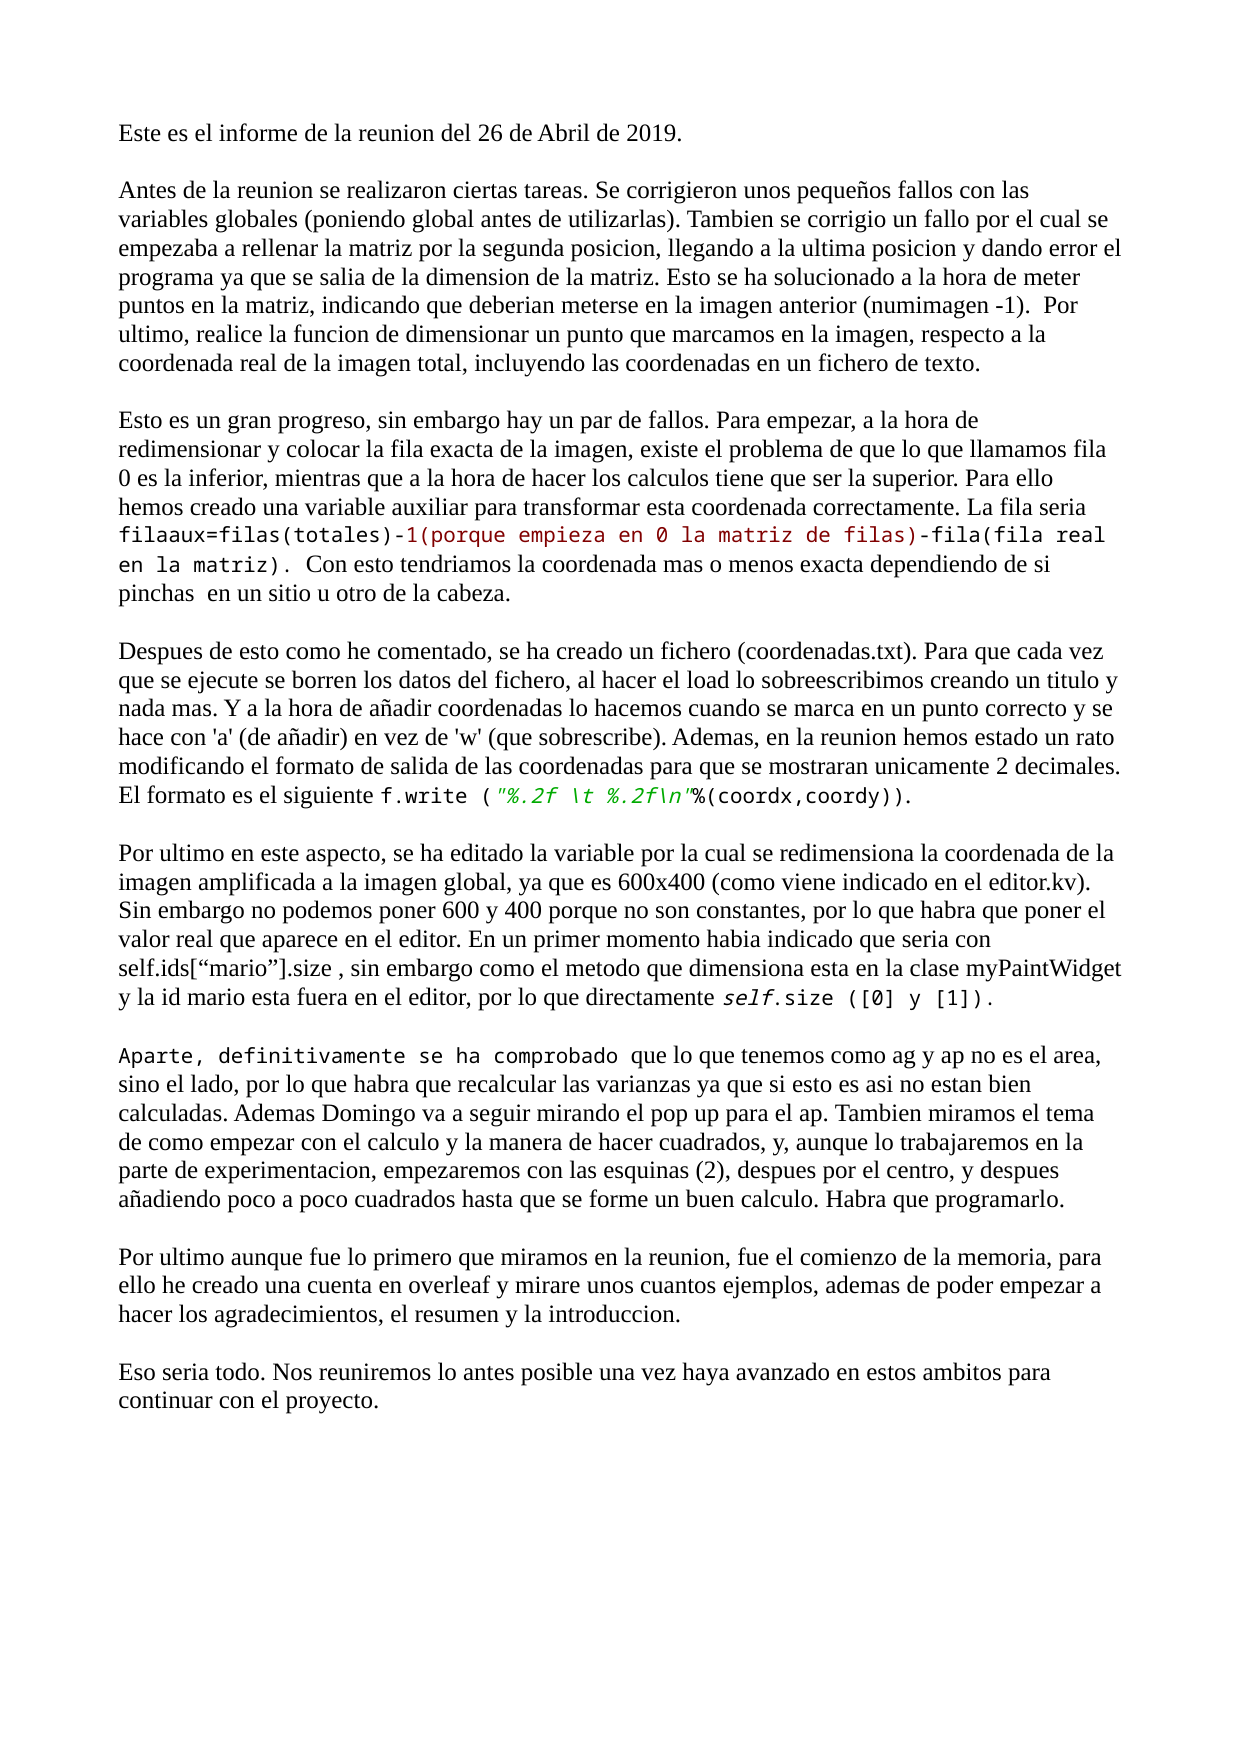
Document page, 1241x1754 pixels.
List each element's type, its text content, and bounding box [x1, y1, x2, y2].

text Este es el informe de la reunion del 26 de Abril de 2019. Antes de la reunion se realizaron ciertas tareas. Se corrigieron unos pequeños fallos con las variables globales (poniendo global antes de utilizarlas). Tambien se corrigio un fallo por el cual se empezaba a rellenar la matriz por la segunda posicion, llegando a la ultima posicion y dando error el programa ya que se salia de la dimension de la matriz. Esto se ha solucionado a la hora de meter puntos en la matriz, indicando que deberian meterse en la imagen anterior (numimagen -1). Por ultimo, realice la funcion de dimensionar un punto que marcamos en la imagen, respecto a la coordenada real de la imagen total, incluyendo las coordenadas en un fichero de texto. Esto es un gran progreso, sin embargo hay un par de fallos. Para empezar, a la hora de redimensionar y colocar la fila exacta de la imagen, existe el problema de que lo que llamamos fila 0 es la inferior, mientras que a la hora de hacer los calculos tiene que ser la superior. Para ello hemos creado una variable auxiliar para transformar esta coordenada correctamente. La fila seria filaaux=filas(totales)-1(porque empieza en 0 la matriz de filas)-fila(fila real en la matriz). Con esto tendriamos la coordenada mas o menos exacta dependiendo de si pinchas en un sitio u otro de la cabeza. [118, 118, 1122, 607]
text Despues de esto como he comentado, se ha creado un fichero (coordenadas.txt). Para que cada vez que se ejecute se borren los datos del fichero, al hacer el load lo sobreescribimos creando un titulo y nada mas. Y a la hora de añadir coordenadas lo hacemos cuando se marca en un punto correcto y se hace con 'a' (de añadir) en vez de 'w' (que sobrescribe). Ademas, en la reunion hemos estado un rato modificando el formato de salida de las coordenadas para que se mostraran unicamente 2 decimales. El formato es el siguiente f.write ("%.2f \t %.2f\n"%(coordx,coordy)). Por ultimo en este aspecto, se ha editado la variable por la cual se redimensiona la coordenada de la imagen amplificada a la imagen global, ya que es 600x400 (como viene indicado en el editor.kv). Sin embargo no podemos poner 600 y 400 porque no son constantes, por lo que habra que poner el valor real que aparece en el editor. En un primer momento habia indicado que seria con self.ids[“mario”].size , sin embargo como el metodo que dimensiona esta en la clase myPaintWidget y la id mario esta fuera en el editor, por lo que directamente self.size ([0] y [1]). Aparte, definitivamente se ha comprobado que lo que tenemos como ag y ap no es el area, sino el lado, por lo que habra que recalcular las varianzas ya que si esto es asi no estan bien calculadas. Ademas Domingo va a seguir mirando el pop up para el ap. Tambien miramos el tema de como empezar con el calculo y la manera de hacer cuadrados, y, aunque lo trabajaremos en la parte de experimentacion, empezaremos con las esquinas (2), despues por el centro, y despues añadiendo poco a poco cuadrados hasta que se forme un buen calculo. Habra que programarlo. Por ultimo aunque fue lo primero que miramos en la reunion, fue el comienzo de la memoria, para ello he creado una cuenta en overleaf y mirare unos cuantos ejemplos, ademas de poder empezar a hacer los agradecimientos, el resumen y la introduccion. Eso seria todo. Nos reuniremos lo antes posible una vez haya avanzado en estos ambitos para continuar con el proyecto. [118, 636, 1122, 1414]
